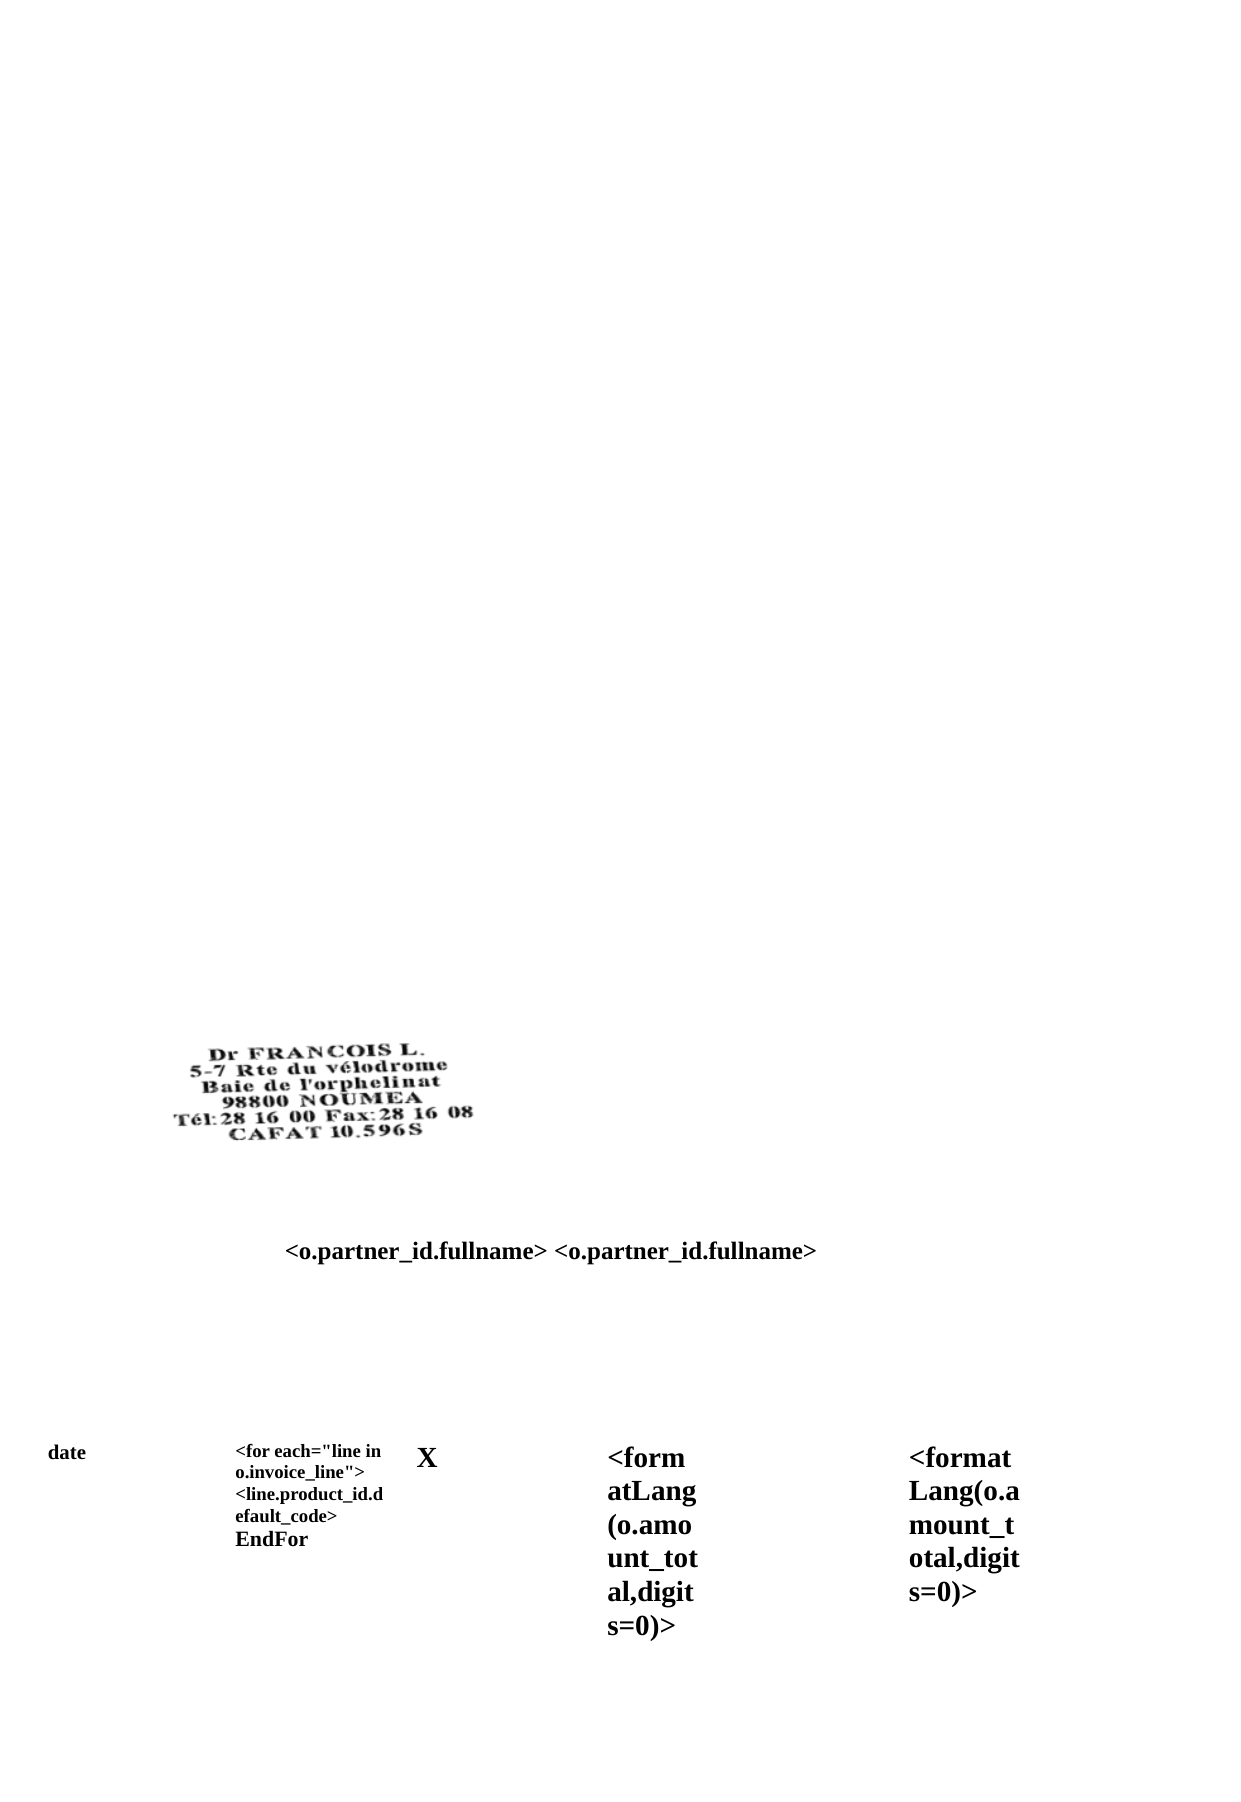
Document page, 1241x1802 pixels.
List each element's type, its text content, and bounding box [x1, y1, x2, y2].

table_header [494, 1434, 601, 1647]
table_header [847, 1434, 903, 1647]
table_header <formatLang(o.amount_total,digits=0)> [903, 1434, 1032, 1647]
table_header X [411, 1434, 493, 1647]
table_header [705, 1434, 847, 1647]
table_header date [42, 1434, 152, 1647]
table_header <for each="line in o.invoice_line"> <line.product_id.default_code> EndFor [230, 1434, 389, 1647]
table_header [153, 1434, 229, 1647]
table_header <formatLang(o.amount_total,digits=0)> [601, 1434, 704, 1647]
text <o.partner_id.fullname> <o.partner_id.fullname> [284, 1236, 876, 1265]
table_header [389, 1434, 411, 1647]
picture [155, 1041, 491, 1149]
